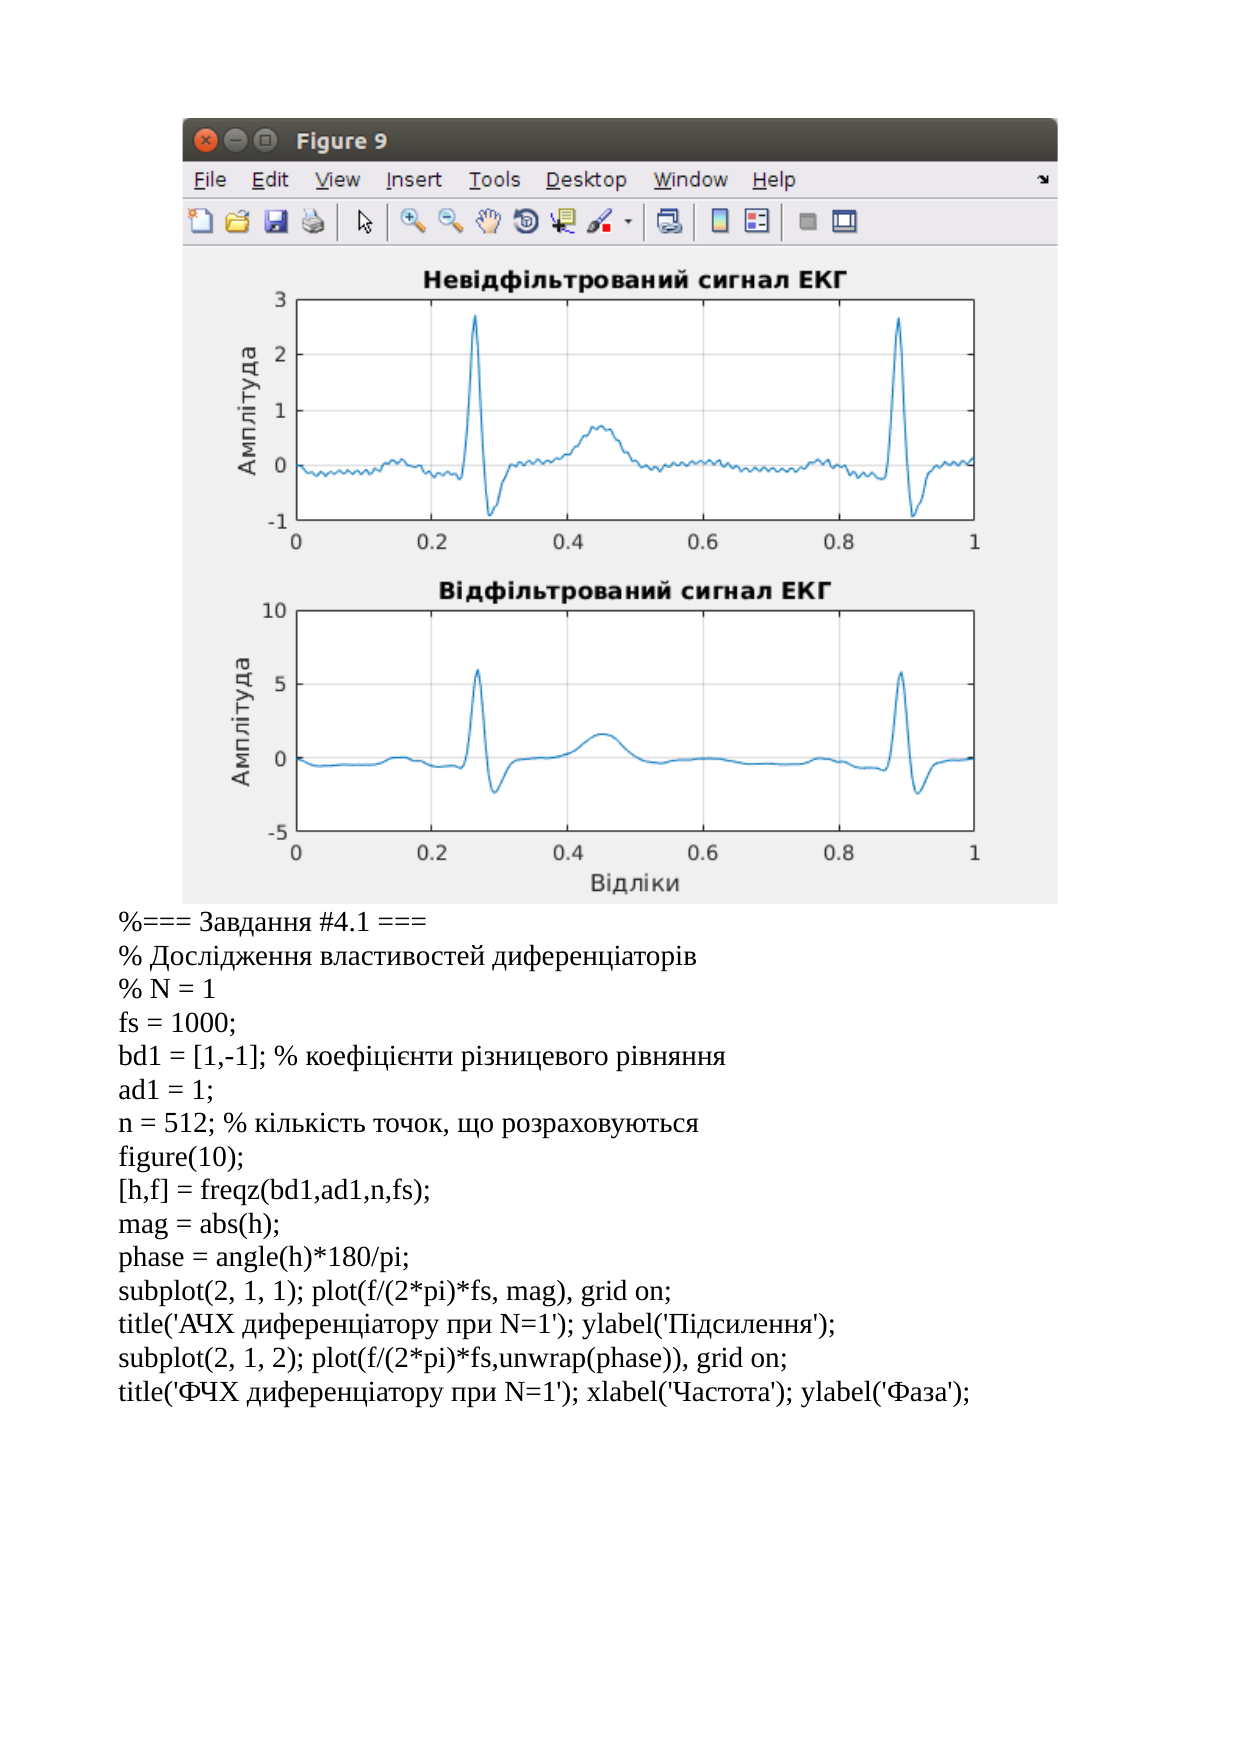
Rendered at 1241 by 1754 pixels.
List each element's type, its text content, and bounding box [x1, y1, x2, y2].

text fs = 1000; [118, 1005, 1122, 1038]
text mag = abs(h); [118, 1206, 1122, 1239]
text %=== Завдання #4.1 === [118, 904, 1122, 938]
text phase = angle(h)*180/pi; [118, 1239, 1122, 1273]
text figure(10); [118, 1139, 1122, 1172]
picture [182, 118, 1058, 904]
text % Дослідження властивостей диференціаторів [118, 938, 1122, 971]
text title('ФЧХ диференціатору при N=1'); xlabel('Частота'); ylabel('Фаза'); [118, 1374, 1122, 1407]
text % N = 1 [118, 971, 1122, 1005]
text [h,f] = freqz(bd1,ad1,n,fs); [118, 1172, 1122, 1206]
text subplot(2, 1, 2); plot(f/(2*pi)*fs,unwrap(phase)), grid on; [118, 1340, 1122, 1374]
text bd1 = [1,-1]; % коефіцієнти різницевого рівняння [118, 1038, 1122, 1072]
text title('АЧХ диференціатору при N=1'); ylabel('Підсилення'); [118, 1307, 1122, 1340]
text subplot(2, 1, 1); plot(f/(2*pi)*fs, mag), grid on; [118, 1273, 1122, 1307]
text ad1 = 1; [118, 1072, 1122, 1105]
text n = 512; % кількість точок, що розраховуються [118, 1105, 1122, 1139]
